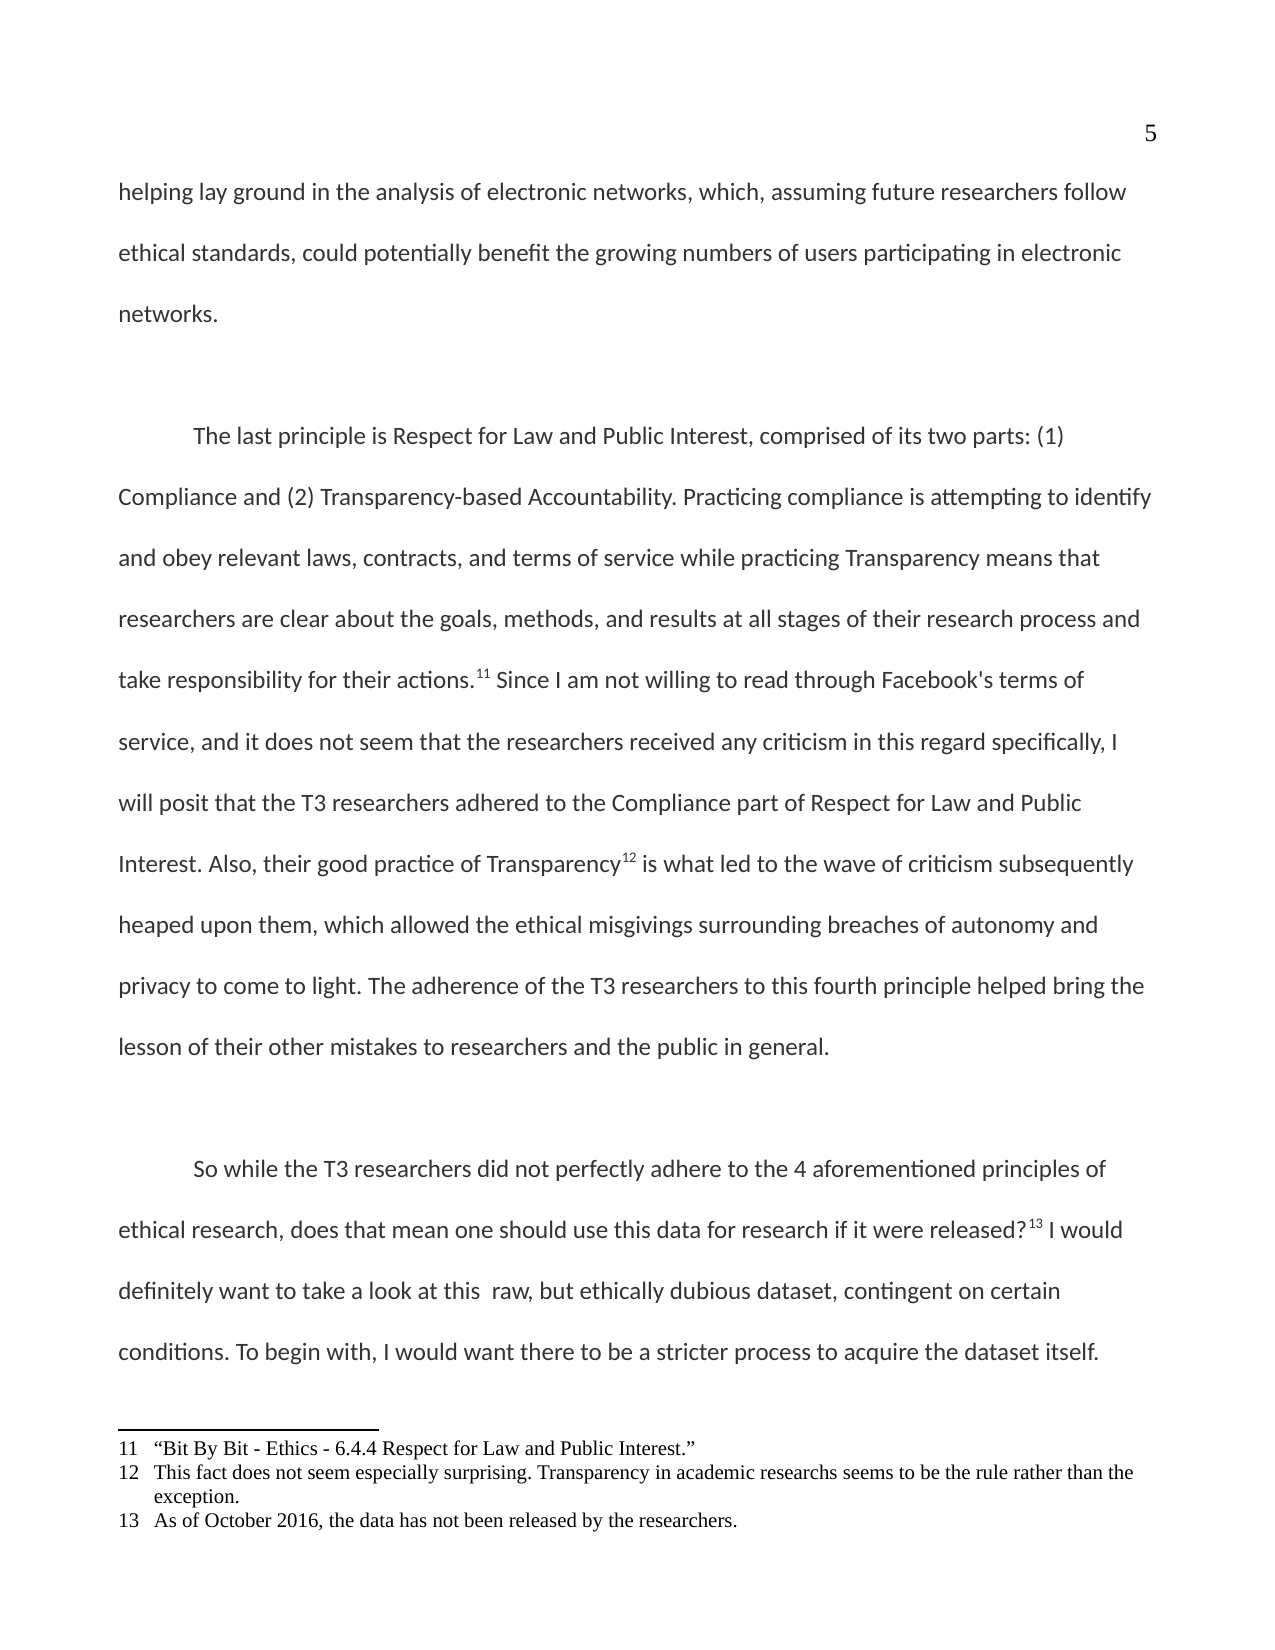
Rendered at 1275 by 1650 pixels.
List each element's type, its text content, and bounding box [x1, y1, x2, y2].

text helping lay ground in the analysis of electronic networks, which, assuming future researchers follow ethical standards, could potentially benefit the growing numbers of users participating in electronic networks. [118, 176, 1157, 329]
text “Bit By Bit - Ethics - 6.4.4 Respect for Law and Public Interest.” [118, 1436, 1157, 1460]
text As of October 2016, the data has not been released by the researchers. [118, 1508, 1157, 1532]
text This fact does not seem especially surprising. Transparency in academic researchs seems to be the rule rather than the exception. [118, 1460, 1157, 1508]
text The last principle is Respect for Law and Public Interest, comprised of its two parts: (1) Compliance and (2) Transparency-based Accountability. Practicing compliance is attempting to identify and obey relevant laws, contracts, and terms of service while practicing Transparency means that researchers are clear about the goals, methods, and results at all stages of their research process and take responsibility for their actions. Since I am not willing to read through Facebook's terms of service, and it does not seem that the researchers received any criticism in this regard specifically, I will posit that the T3 researchers adhered to the Compliance part of Respect for Law and Public Interest. Also, their good practice of Transparency is what led to the wave of criticism subsequently heaped upon them, which allowed the ethical misgivings surrounding breaches of autonomy and privacy to come to light. The adherence of the T3 researchers to this fourth principle helped bring the lesson of their other mistakes to researchers and the public in general. [118, 421, 1157, 1061]
text So while the T3 researchers did not perfectly adhere to the 4 aforementioned principles of ethical research, does that mean one should use this data for research if it were released? I would definitely want to take a look at this raw, but ethically dubious dataset, contingent on certain conditions. To begin with, I would want there to be a stricter process to acquire the dataset itself. [118, 1153, 1157, 1367]
